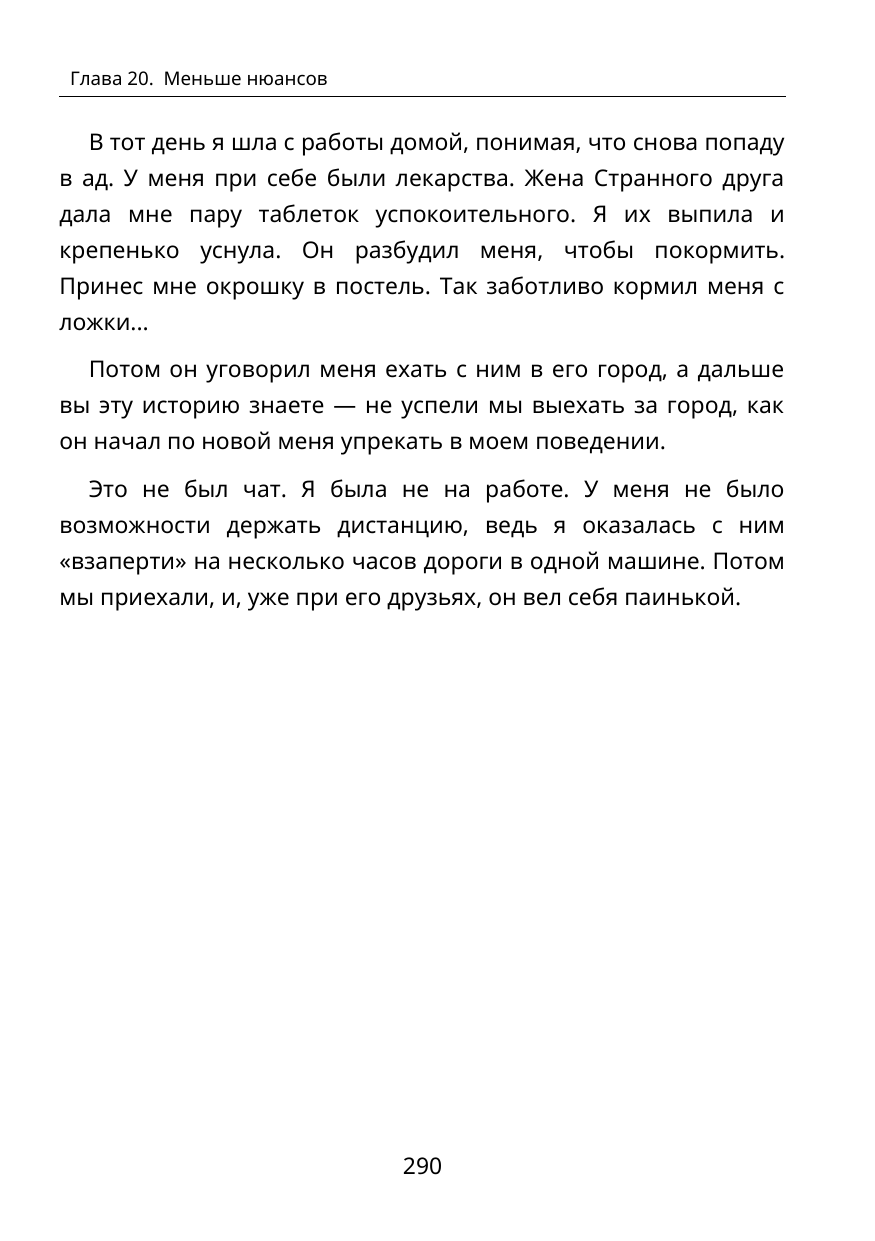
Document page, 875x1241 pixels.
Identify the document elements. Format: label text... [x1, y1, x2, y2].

text В тот день я шла с работы домой, понимая, что снова попаду в ад. У меня при себе были лекарства. Жена Странного друга дала мне пару таблеток успокоительного. Я их выпила и крепенько уснула. Он разбудил меня, чтобы покормить. Принес мне окрошку в постель. Так заботливо кормил меня с ложки... [59, 126, 786, 337]
text Потом он уговорил меня ехать с ним в его город, а дальше вы эту историю знаете — не успели мы выехать за город, как он начал по новой меня упрекать в моем поведении. [59, 353, 786, 457]
text Это не был чат. Я была не на работе. У меня не было возможности держать дистанцию, ведь я оказалась с ним «взаперти» на несколько часов дороги в одной машине. Потом мы приехали, и, уже при его друзьях, он вел себя паинькой. [59, 473, 786, 612]
